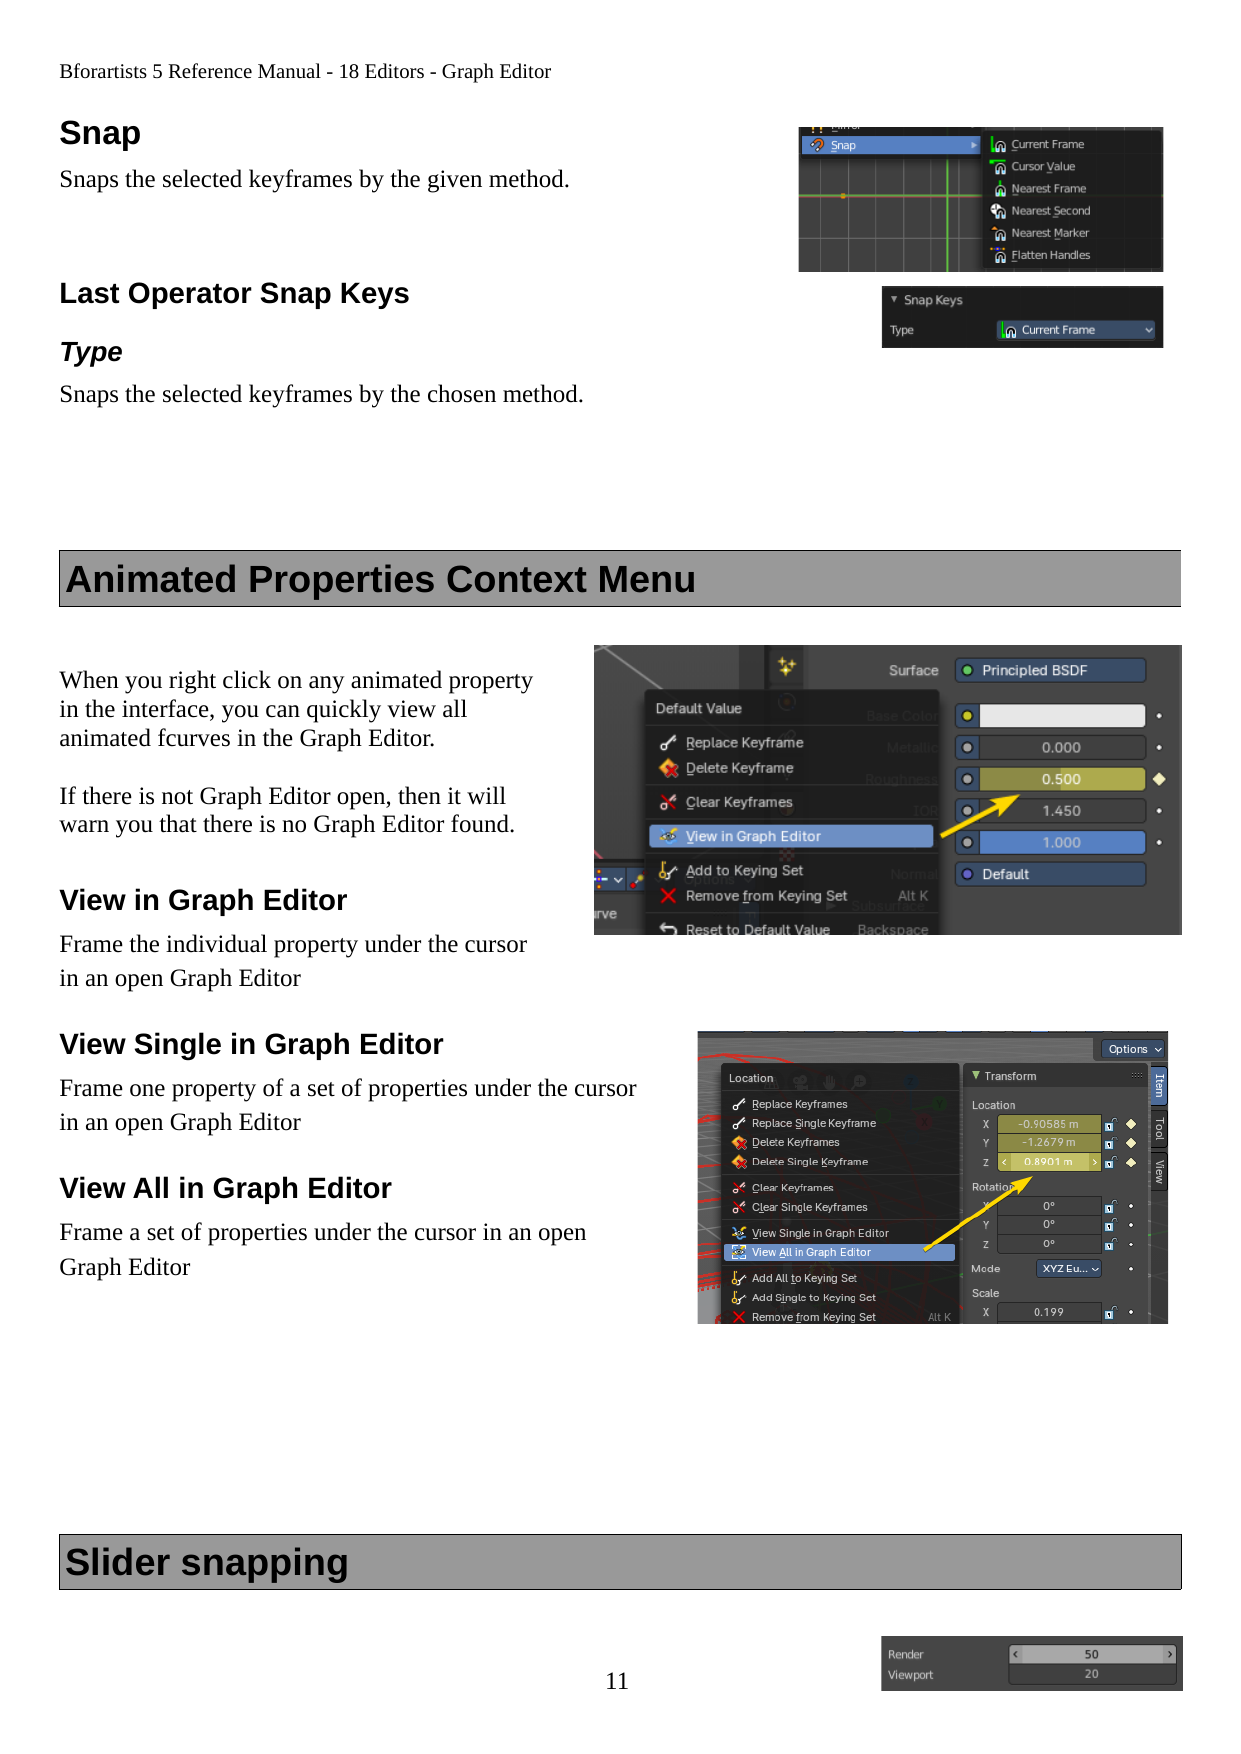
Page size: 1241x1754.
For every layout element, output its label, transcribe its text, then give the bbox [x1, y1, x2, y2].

table_header Slider snapping [60, 1535, 1181, 1589]
text When you right click on any animated property in the interface, you can quickly view all animated fcurves in the Graph Editor. [59, 665, 594, 751]
subtitle Snap [59, 113, 1181, 151]
subtitle View All in Graph Editor [59, 1171, 697, 1205]
picture [594, 645, 1182, 935]
subtitle View in Graph Editor [59, 882, 594, 916]
picture [881, 286, 1164, 348]
text Snaps the selected keyframes by the given method. [59, 164, 798, 192]
text Frame one property of a set of properties under the cursor in an open Graph Editor [59, 1073, 697, 1136]
picture [697, 1031, 1169, 1324]
text Frame the individual property under the cursor in an open Graph Editor [59, 929, 1181, 992]
table_header Animated Properties Context Menu [60, 551, 1181, 606]
subtitle Type [59, 335, 1181, 367]
text Frame a set of properties under the cursor in an open Graph Editor [59, 1217, 697, 1281]
subtitle View Single in Graph Editor [59, 1027, 1181, 1061]
text Snaps the selected keyframes by the chosen method. [59, 379, 1181, 408]
picture [881, 1636, 1183, 1691]
text If there is not Graph Editor open, then it will warn you that there is no Graph Editor found. [59, 781, 594, 838]
picture [798, 127, 1164, 272]
subtitle Last Operator Snap Keys [59, 276, 1181, 310]
